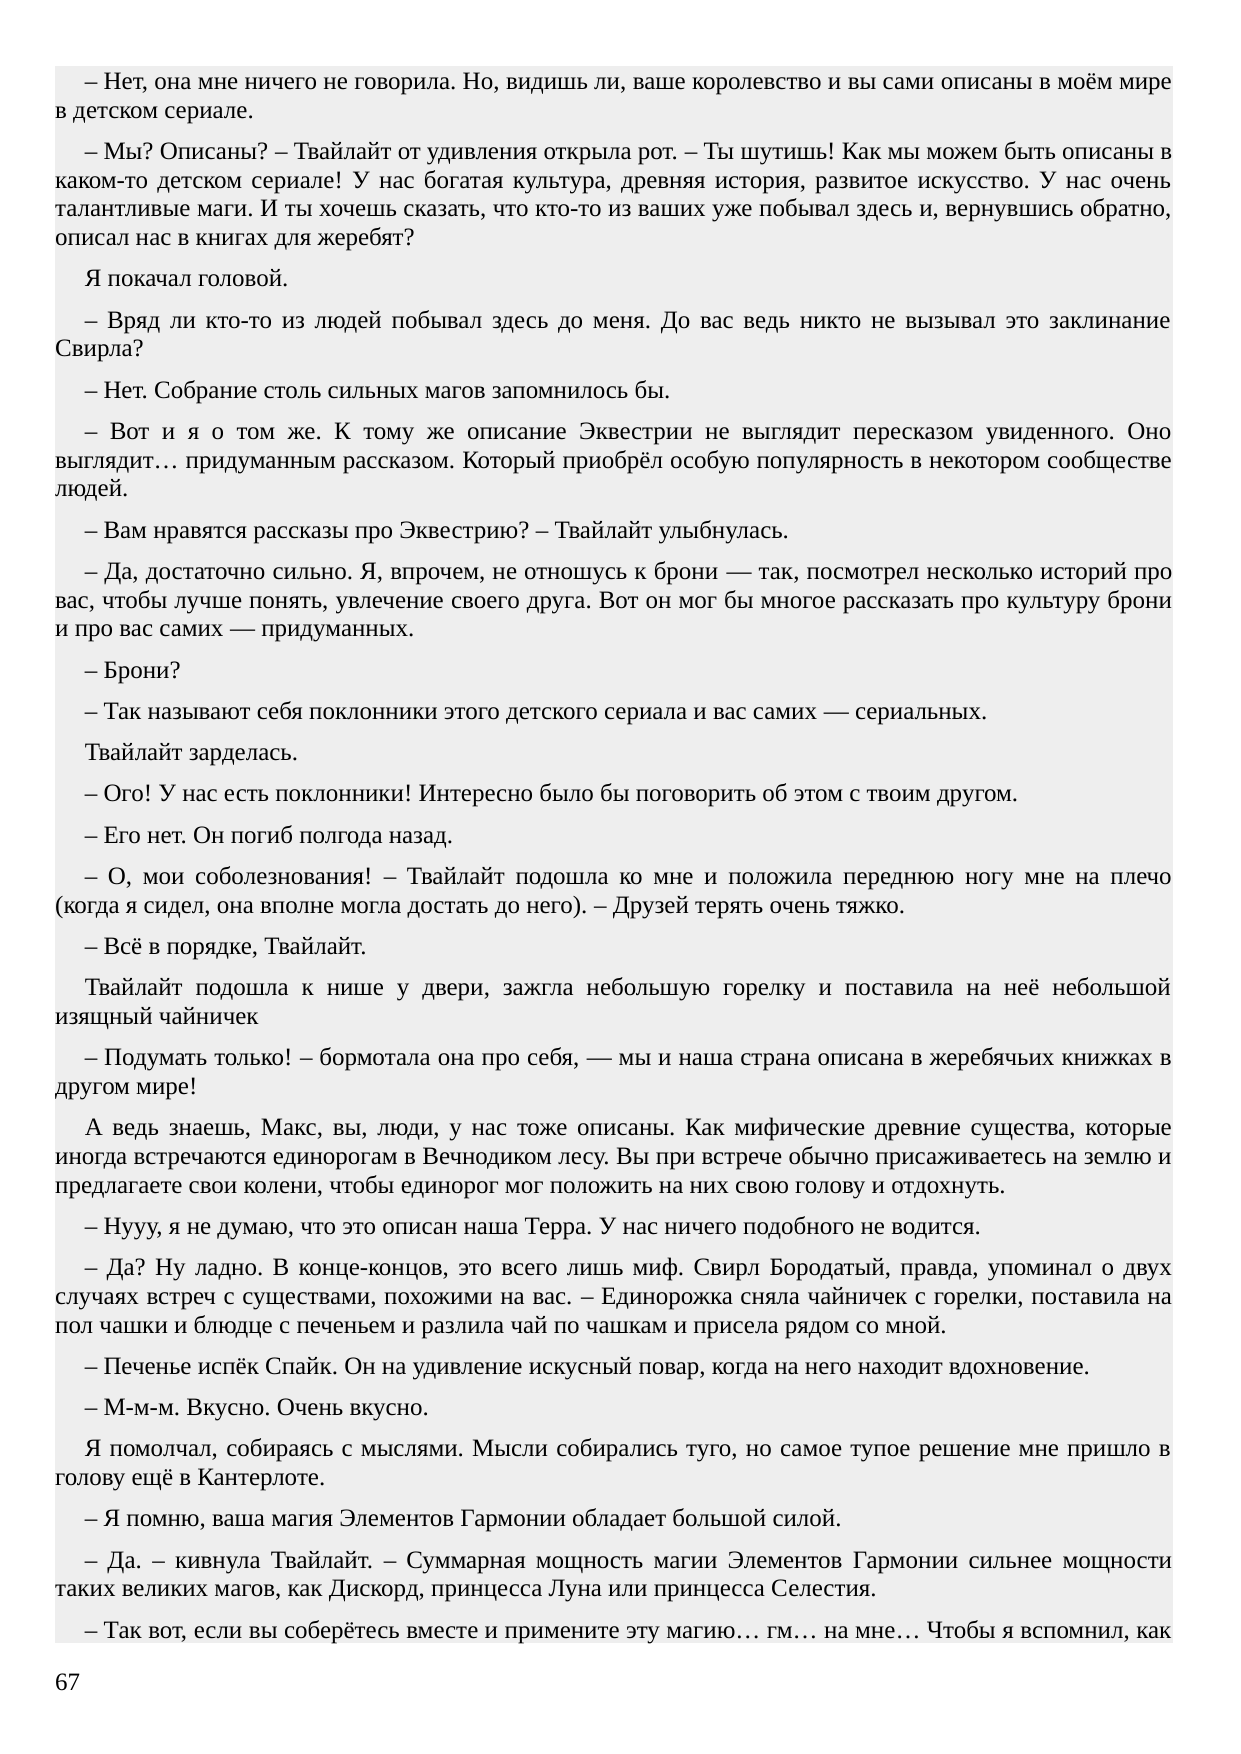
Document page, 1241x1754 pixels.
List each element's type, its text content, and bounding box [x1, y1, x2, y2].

text Я покачал головой. [55, 263, 1173, 292]
text А ведь знаешь, Макс, вы, люди, у нас тоже описаны. Как мифические древние существа, которые иногда встречаются единорогам в Вечнодиком лесу. Вы при встрече обычно присаживаетесь на землю и предлагаете свои колени, чтобы единорог мог положить на них свою голову и отдохнуть. [55, 1112, 1173, 1198]
text – Да. – кивнула Твайлайт. – Суммарная мощность магии Элементов Гармонии сильнее мощности таких великих магов, как Дискорд, принцесса Луна или принцесса Селестия. [55, 1545, 1173, 1602]
text – Нет, она мне ничего не говорила. Но, видишь ли, ваше королевство и вы сами описаны в моём мире в детском сериале. [55, 66, 1173, 123]
text Я помолчал, собираясь с мыслями. Мысли собирались туго, но самое тупое решение мне пришло в голову ещё в Кантерлоте. [55, 1433, 1173, 1491]
text – Вам нравятся рассказы про Эквестрию? – Твайлайт улыбнулась. [55, 515, 1173, 543]
text – Вряд ли кто-то из людей побывал здесь до меня. До вас ведь никто не вызывал это заклинание Свирла? [55, 305, 1173, 362]
text – Его нет. Он погиб полгода назад. [55, 820, 1173, 848]
text – Так называют себя поклонники этого детского сериала и вас самих — сериальных. [55, 696, 1173, 725]
text – Мы? Описаны? – Твайлайт от удивления открыла рот. – Ты шутишь! Как мы можем быть описаны в каком-то детском сериале! У нас богатая культура, древняя история, развитое искусство. У нас очень талантливые маги. И ты хочешь сказать, что кто-то из ваших уже побывал здесь и, вернувшись обратно, описал нас в книгах для жеребят? [55, 136, 1173, 251]
text – О, мои соболезнования! – Твайлайт подошла ко мне и положила переднюю ногу мне на плечо (когда я сидел, она вполне могла достать до него). – Друзей терять очень тяжко. [55, 861, 1173, 918]
text – Печенье испёк Спайк. Он на удивление искусный повар, когда на него находит вдохновение. [55, 1351, 1173, 1380]
text – Нет. Собрание столь сильных магов запомнилось бы. [55, 375, 1173, 403]
text – Нууу, я не думаю, что это описан наша Терра. У нас ничего подобного не водится. [55, 1211, 1173, 1240]
text – Вот и я о том же. К тому же описание Эквестрии не выглядит пересказом увиденного. Оно выглядит… придуманным рассказом. Который приобрёл особую популярность в некотором сообществе людей. [55, 416, 1173, 502]
text Твайлайт зарделась. [55, 737, 1173, 766]
text – Подумать только! – бормотала она про себя, — мы и наша страна описана в жеребячьих книжках в другом мире! [55, 1042, 1173, 1100]
text – Да? Ну ладно. В конце-концов, это всего лишь миф. Свирл Бородатый, правда, упоминал о двух случаях встреч с существами, похожими на вас. – Единорожка сняла чайничек с горелки, поставила на пол чашки и блюдце с печеньем и разлила чай по чашкам и присела рядом со мной. [55, 1252, 1173, 1338]
text – Я помню, ваша магия Элементов Гармонии обладает большой силой. [55, 1503, 1173, 1532]
text – Ого! У нас есть поклонники! Интересно было бы поговорить об этом с твоим другом. [55, 778, 1173, 807]
text Твайлайт подошла к нише у двери, зажгла небольшую горелку и поставила на неё небольшой изящный чайничек [55, 972, 1173, 1030]
text – Так вот, если вы соберётесь вместе и примените эту магию… гм… на мне… Чтобы я вспомнил, как [55, 1615, 1173, 1643]
text – М-м-м. Вкусно. Очень вкусно. [55, 1392, 1173, 1421]
text – Брони? [55, 655, 1173, 683]
text – Да, достаточно сильно. Я, впрочем, не отношусь к брони — так, посмотрел несколько историй про вас, чтобы лучше понять, увлечение своего друга. Вот он мог бы многое рассказать про культуру брони и про вас самих — придуманных. [55, 556, 1173, 642]
text – Всё в порядке, Твайлайт. [55, 931, 1173, 960]
